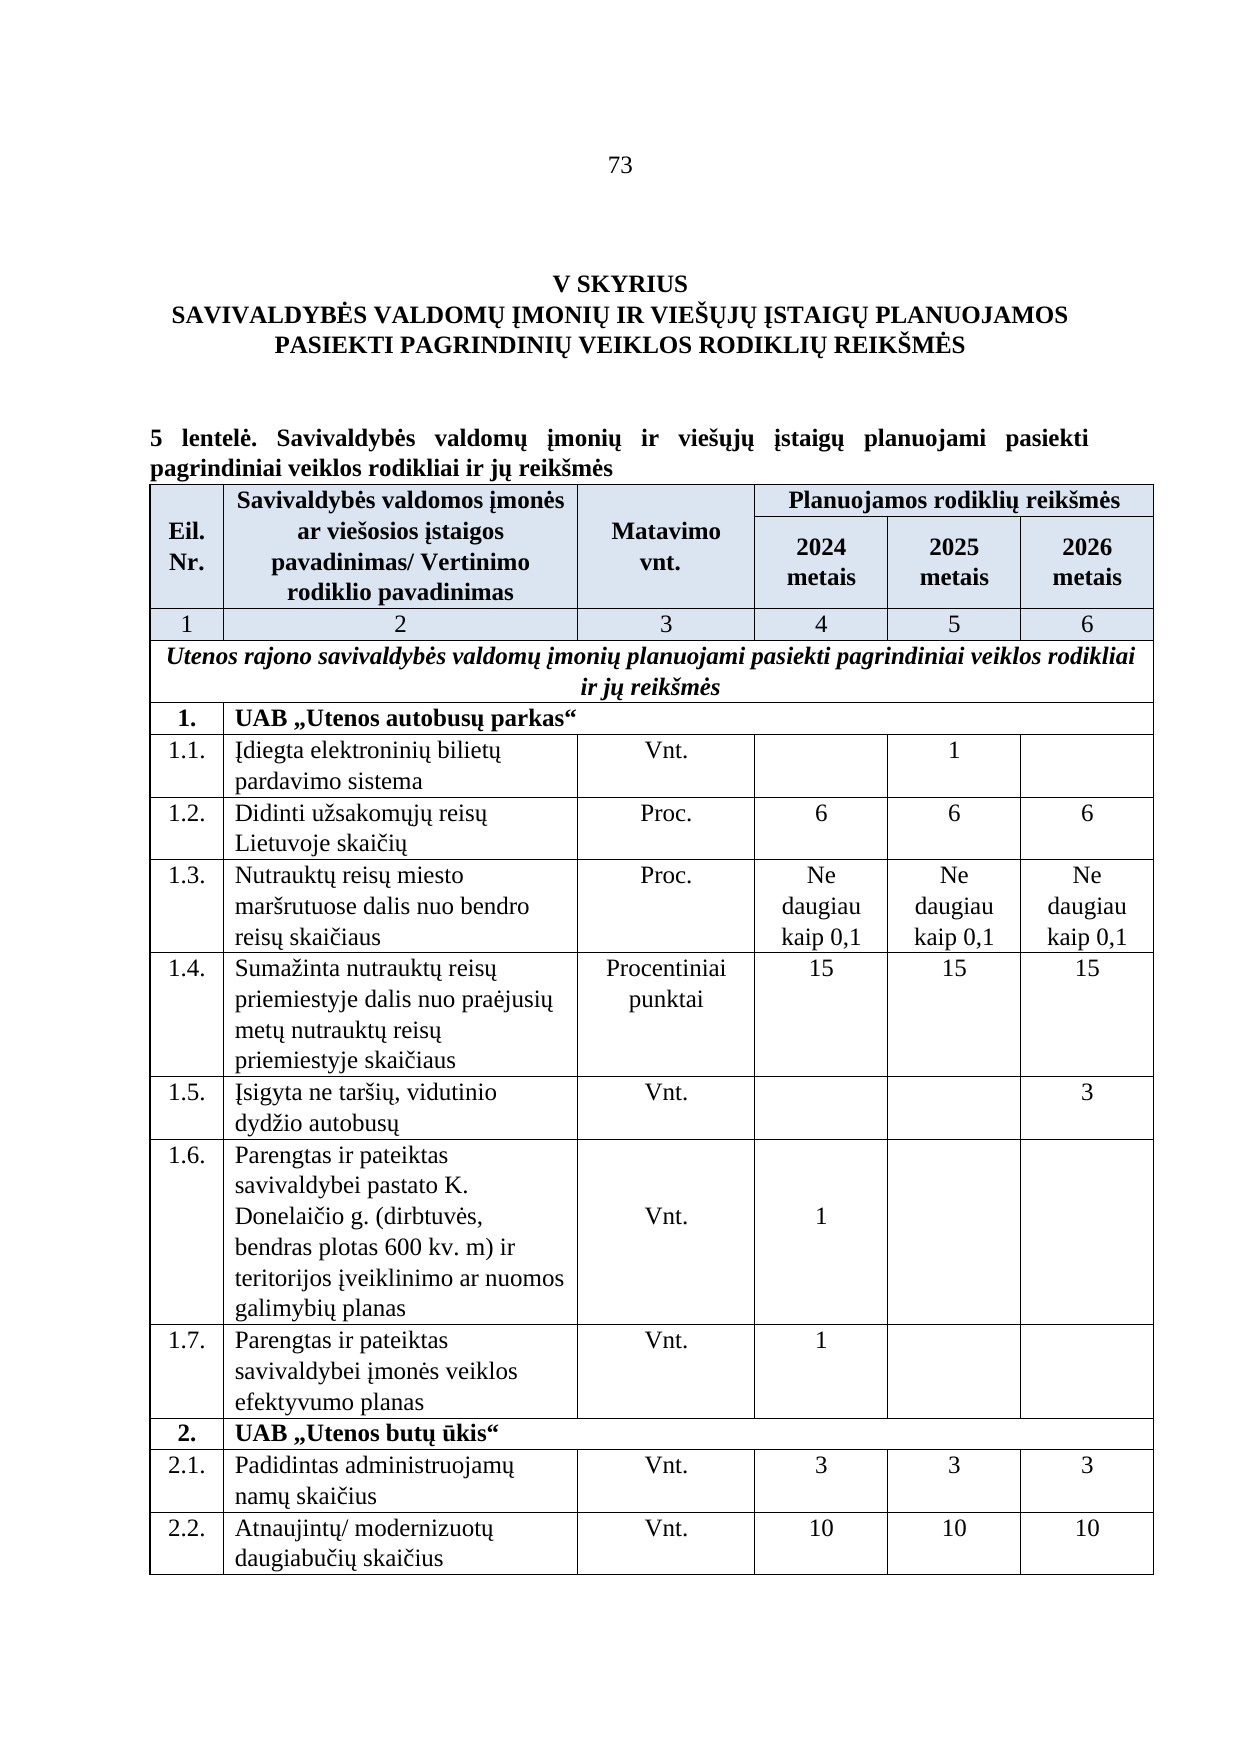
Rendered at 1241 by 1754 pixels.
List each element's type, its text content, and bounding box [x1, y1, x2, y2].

table_cell 4 [755, 609, 887, 640]
table_cell Parengtas ir pateiktas savivaldybei pastato K. Donelaičio g. (dirbtuvės, bendras plotas 600 kv. m) ir teritorijos įveiklinimo ar nuomos galimybių planas [224, 1140, 577, 1324]
table_cell Utenos rajono savivaldybės valdomų įmonių planuojami pasiekti pagrindiniai veiklos rodikliai ir jų reikšmės [151, 641, 1153, 702]
table_cell 5 [888, 609, 1020, 640]
table_header Planuojamos rodiklių reikšmės [755, 485, 1153, 516]
table_cell 1.3. [151, 860, 223, 952]
table_cell [1021, 1325, 1153, 1417]
table_cell 3 [1021, 1077, 1153, 1139]
table_cell 1.1. [151, 735, 223, 797]
table_cell 1 [755, 1140, 887, 1324]
table_cell 1.4. [151, 953, 223, 1076]
table_header Eil. Nr. [151, 485, 223, 608]
table_cell [1021, 1140, 1153, 1324]
table_cell 1.5. [151, 1077, 223, 1139]
table_cell UAB „Utenos autobusų parkas“ [224, 703, 1153, 734]
table_cell 2025 metais [888, 517, 1020, 608]
table_header Matavimo vnt. [578, 485, 754, 608]
table_cell 15 [755, 953, 887, 1076]
table_cell Atnaujintų/ modernizuotų daugiabučių skaičius [224, 1513, 577, 1574]
table_cell [888, 1325, 1020, 1417]
table_cell 15 [888, 953, 1020, 1076]
table_cell 2.2. [151, 1513, 223, 1574]
table_cell Didinti užsakomųjų reisų Lietuvoje skaičių [224, 798, 577, 859]
text SAVIVALDYBĖS VALDOMŲ ĮMONIŲ IR VIEŠŲJŲ ĮSTAIGŲ PLANUOJAMOS PASIEKTI PAGRINDINIŲ VEIKLOS RODIKLIŲ REIKŠMĖS [150, 300, 1090, 359]
table_cell 6 [1021, 798, 1153, 859]
table_cell 1. [151, 703, 223, 734]
text 5 lentelė. Savivaldybės valdomų įmonių ir viešųjų įstaigų planuojami pasiekti pagrindiniai veiklos rodikliai ir jų reikšmės [150, 423, 1090, 482]
table_cell Vnt. [578, 1450, 754, 1512]
table_header Savivaldybės valdomos įmonės ar viešosios įstaigos pavadinimas/ Vertinimo rodiklio pavadinimas [224, 485, 577, 608]
table_cell Nutrauktų reisų miesto maršrutuose dalis nuo bendro reisų skaičiaus [224, 860, 577, 952]
table_cell Parengtas ir pateiktas savivaldybei įmonės veiklos efektyvumo planas [224, 1325, 577, 1417]
table_cell Proc. [578, 798, 754, 859]
table_cell 6 [1021, 609, 1153, 640]
table_cell UAB „Utenos butų ūkis“ [224, 1419, 1153, 1449]
table_cell 10 [755, 1513, 887, 1574]
table_cell 1 [888, 735, 1020, 797]
table_cell [755, 1077, 887, 1139]
table_cell Ne daugiau kaip 0,1 [755, 860, 887, 952]
table_cell Vnt. [578, 1140, 754, 1324]
table_cell 6 [755, 798, 887, 859]
table_cell 2. [151, 1419, 223, 1449]
table_cell 10 [1021, 1513, 1153, 1574]
table_cell Proc. [578, 860, 754, 952]
table_cell 3 [888, 1450, 1020, 1512]
table_cell 1.2. [151, 798, 223, 859]
table_cell 15 [1021, 953, 1153, 1076]
table_cell 10 [888, 1513, 1020, 1574]
table_cell 3 [1021, 1450, 1153, 1512]
table_cell [888, 1077, 1020, 1139]
table_cell 2.1. [151, 1450, 223, 1512]
table_cell Vnt. [578, 1325, 754, 1417]
table_cell [1021, 735, 1153, 797]
table_cell Įsigyta ne taršių, vidutinio dydžio autobusų [224, 1077, 577, 1139]
table_cell Įdiegta elektroninių bilietų pardavimo sistema [224, 735, 577, 797]
table_cell 2 [224, 609, 577, 640]
table_cell Vnt. [578, 1513, 754, 1574]
table_cell 1 [755, 1325, 887, 1417]
table_cell 6 [888, 798, 1020, 859]
table_cell 2026 metais [1021, 517, 1153, 608]
table_cell Padidintas administruojamų namų skaičius [224, 1450, 577, 1512]
table_cell Ne daugiau kaip 0,1 [1021, 860, 1153, 952]
table_cell 1.6. [151, 1140, 223, 1324]
table_cell [755, 735, 887, 797]
table_cell Vnt. [578, 735, 754, 797]
text V SKYRIUS [150, 269, 1090, 298]
table_cell Vnt. [578, 1077, 754, 1139]
table_cell [888, 1140, 1020, 1324]
table_cell Ne daugiau kaip 0,1 [888, 860, 1020, 952]
table_cell 3 [755, 1450, 887, 1512]
table_cell 1 [151, 609, 223, 640]
table_cell Sumažinta nutrauktų reisų priemiestyje dalis nuo praėjusių metų nutrauktų reisų priemiestyje skaičiaus [224, 953, 577, 1076]
table_cell 1.7. [151, 1325, 223, 1417]
table_cell 2024 metais [755, 517, 887, 608]
table_cell 3 [578, 609, 754, 640]
table_cell Procentiniai punktai [578, 953, 754, 1076]
